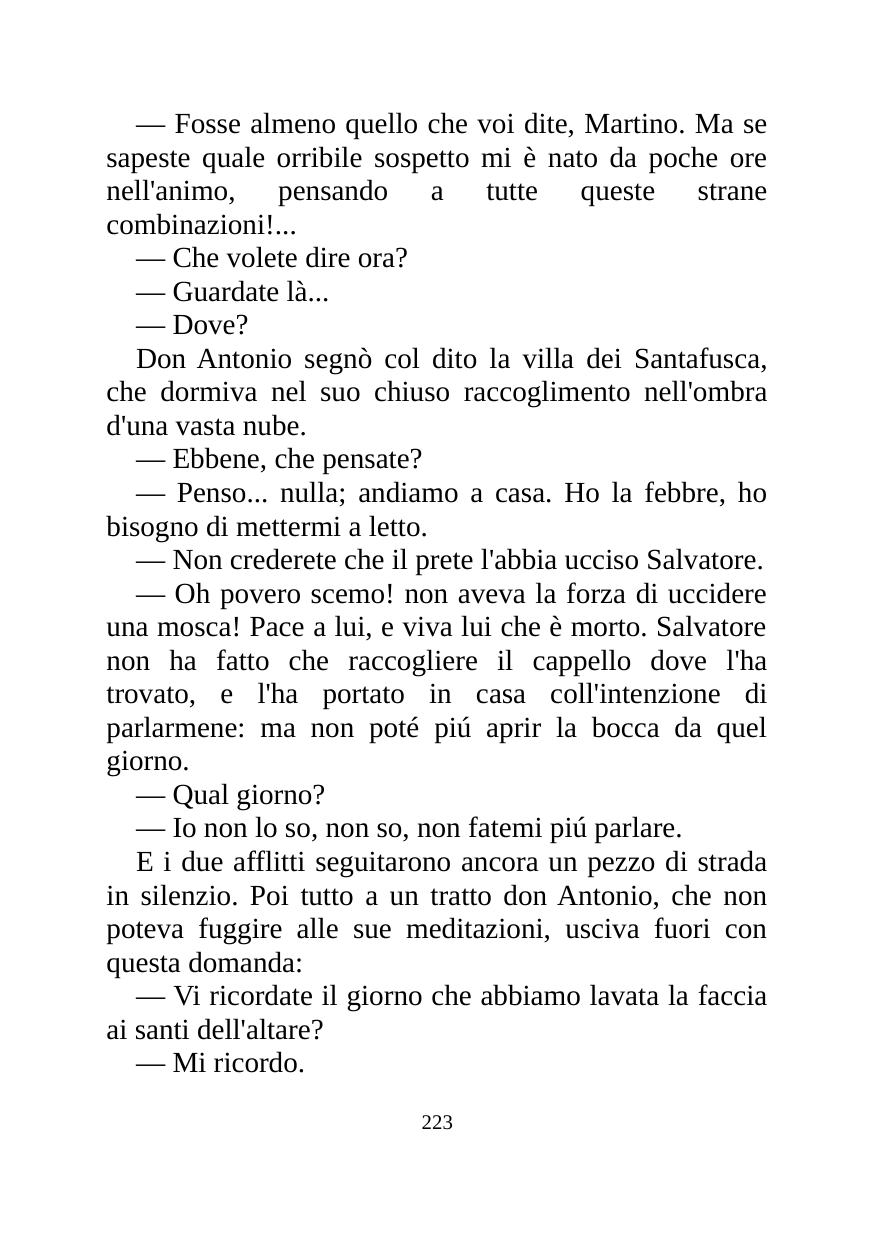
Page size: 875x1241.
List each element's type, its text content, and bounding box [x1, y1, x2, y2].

text — Dove? [106, 307, 768, 341]
text — Non crederete che il prete l'abbia ucciso Salvatore. [106, 542, 768, 576]
text — Penso... nulla; andiamo a casa. Ho la febbre, ho bisogno di mettermi a letto. [106, 475, 768, 542]
text — Ebbene, che pensate? [106, 442, 768, 475]
text — Mi ricordo. [106, 1045, 768, 1079]
text — Guardate là... [106, 274, 768, 307]
text — Fosse almeno quello che voi dite, Martino. Ma se sapeste quale orribile sospetto mi è nato da poche ore nell'animo, pensando a tutte queste strane combinazioni!... [106, 106, 768, 240]
text — Qual giorno? [106, 777, 768, 811]
text Don Antonio segnò col dito la villa dei Santafusca, che dormiva nel suo chiuso raccoglimento nell'ombra d'una vasta nube. [106, 341, 768, 442]
text E i due afflitti seguitarono ancora un pezzo di strada in silenzio. Poi tutto a un tratto don Antonio, che non poteva fuggire alle sue meditazioni, usciva fuori con questa domanda: [106, 844, 768, 978]
text — Che volete dire ora? [106, 240, 768, 274]
text — Oh povero scemo! non aveva la forza di uccidere una mosca! Pace a lui, e viva lui che è morto. Salvatore non ha fatto che raccogliere il cappello dove l'ha trovato, e l'ha portato in casa coll'intenzione di parlarmene: ma non poté piú aprir la bocca da quel giorno. [106, 576, 768, 777]
text — Vi ricordate il giorno che abbiamo lavata la faccia ai santi dell'altare? [106, 978, 768, 1045]
text — Io non lo so, non so, non fatemi piú parlare. [106, 811, 768, 844]
